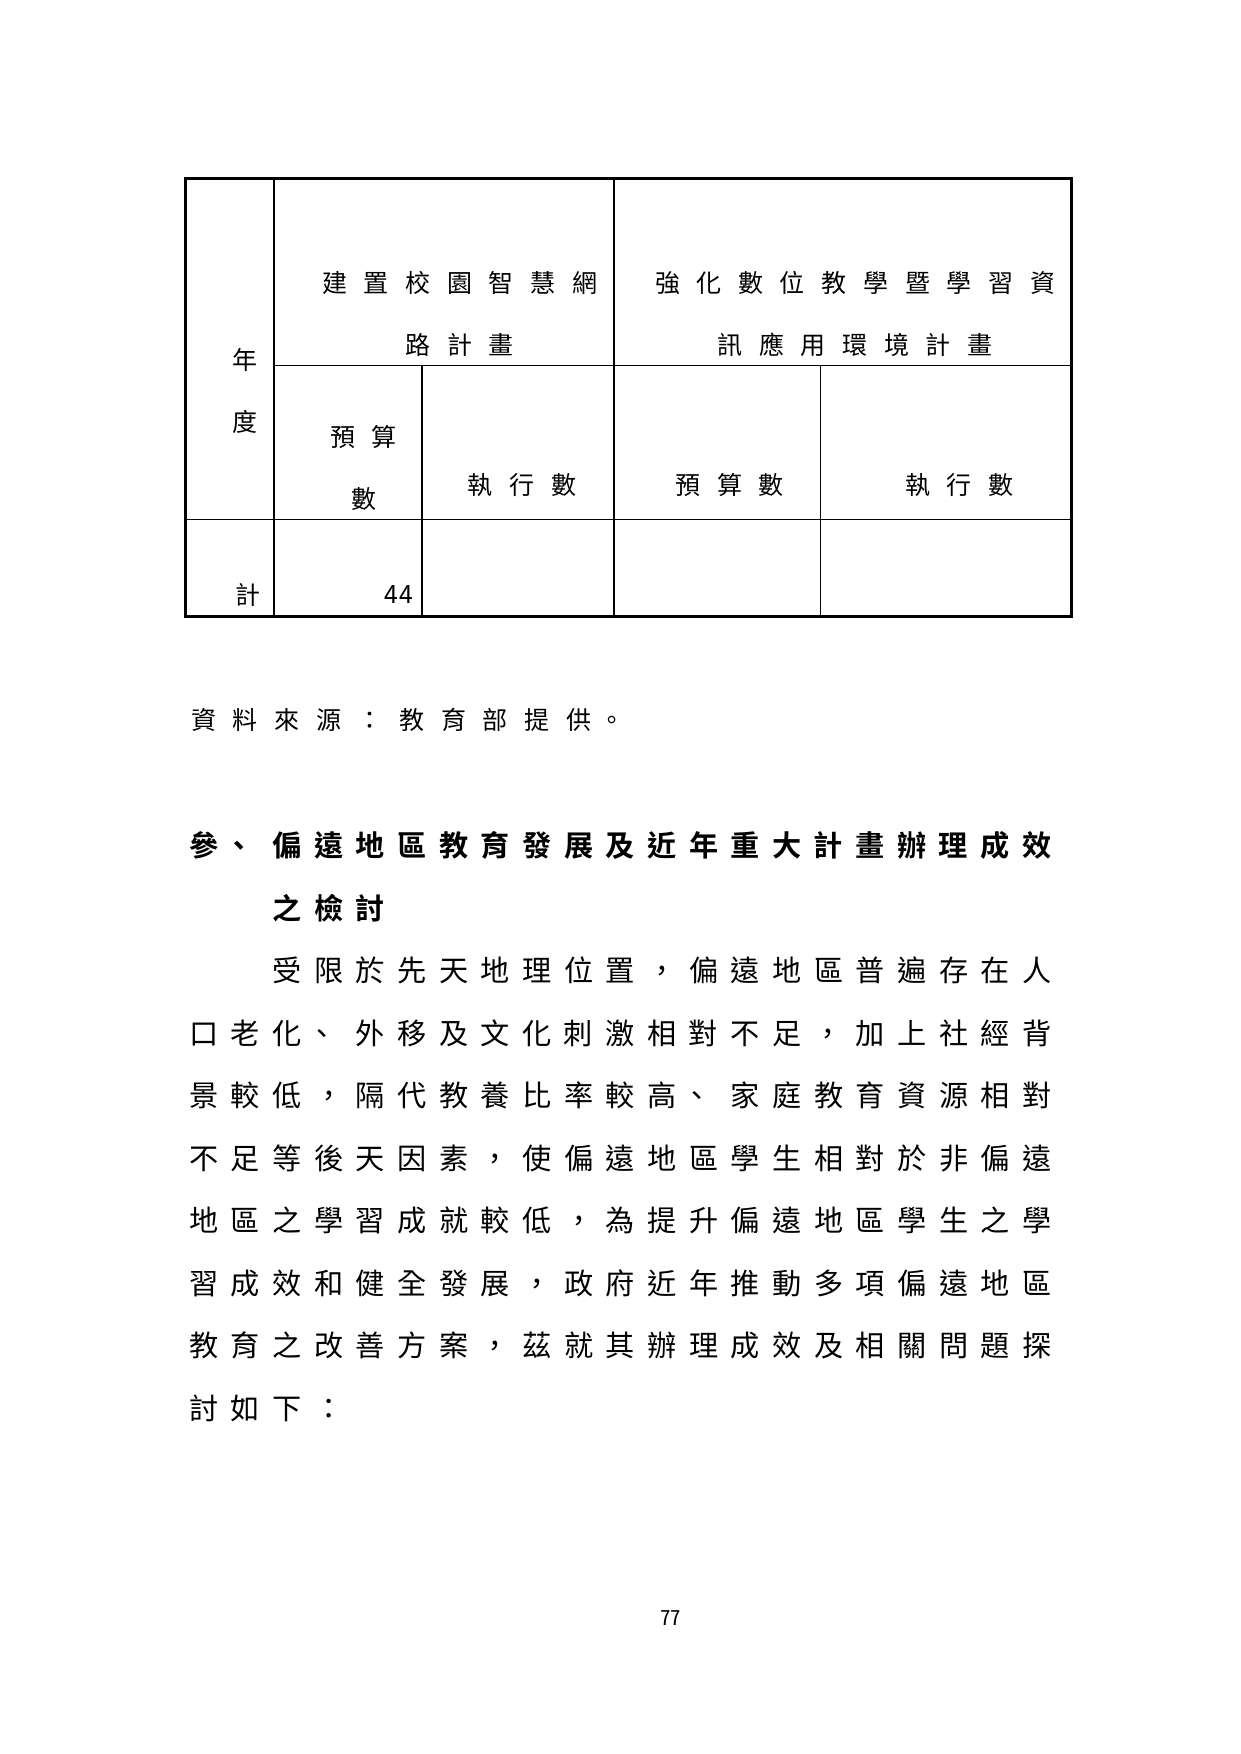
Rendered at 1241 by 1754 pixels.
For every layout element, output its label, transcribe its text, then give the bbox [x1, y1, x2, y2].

text 受限於先天地理位置，偏遠地區普遍存在人口老化、外移及文化刺激相對不足，加上社經背景較低，隔代教養比率較高、家庭教育資源相對不足等後天因素，使偏遠地區學生相對於非偏遠地區之學習成就較低，為提升偏遠地區學生之學習成效和健全發展，政府近年推動多項偏遠地區教育之改善方案，茲就其辦理成效及相關問題探討如下： [183, 927, 1058, 1427]
table_header 年度 [187, 180, 273, 519]
table_cell 44 [275, 520, 421, 615]
table_header 強化數位教學暨學習資訊應用環境計畫 [615, 180, 1070, 365]
table_cell [423, 520, 613, 615]
table_cell 執行數 [423, 366, 613, 519]
text 參、偏遠地區教育發展及近年重大計畫辦理成效之檢討 [183, 802, 1058, 927]
table_cell [615, 520, 820, 615]
table_cell 計 [187, 520, 273, 615]
table_cell 執行數 [821, 366, 1070, 519]
table_header 建置校園智慧網路計畫 [275, 180, 613, 365]
text 資料來源：教育部提供。 [183, 677, 1058, 740]
table_cell [821, 520, 1070, 615]
table_cell 預算數 [275, 366, 421, 519]
table_cell 預算數 [615, 366, 820, 519]
